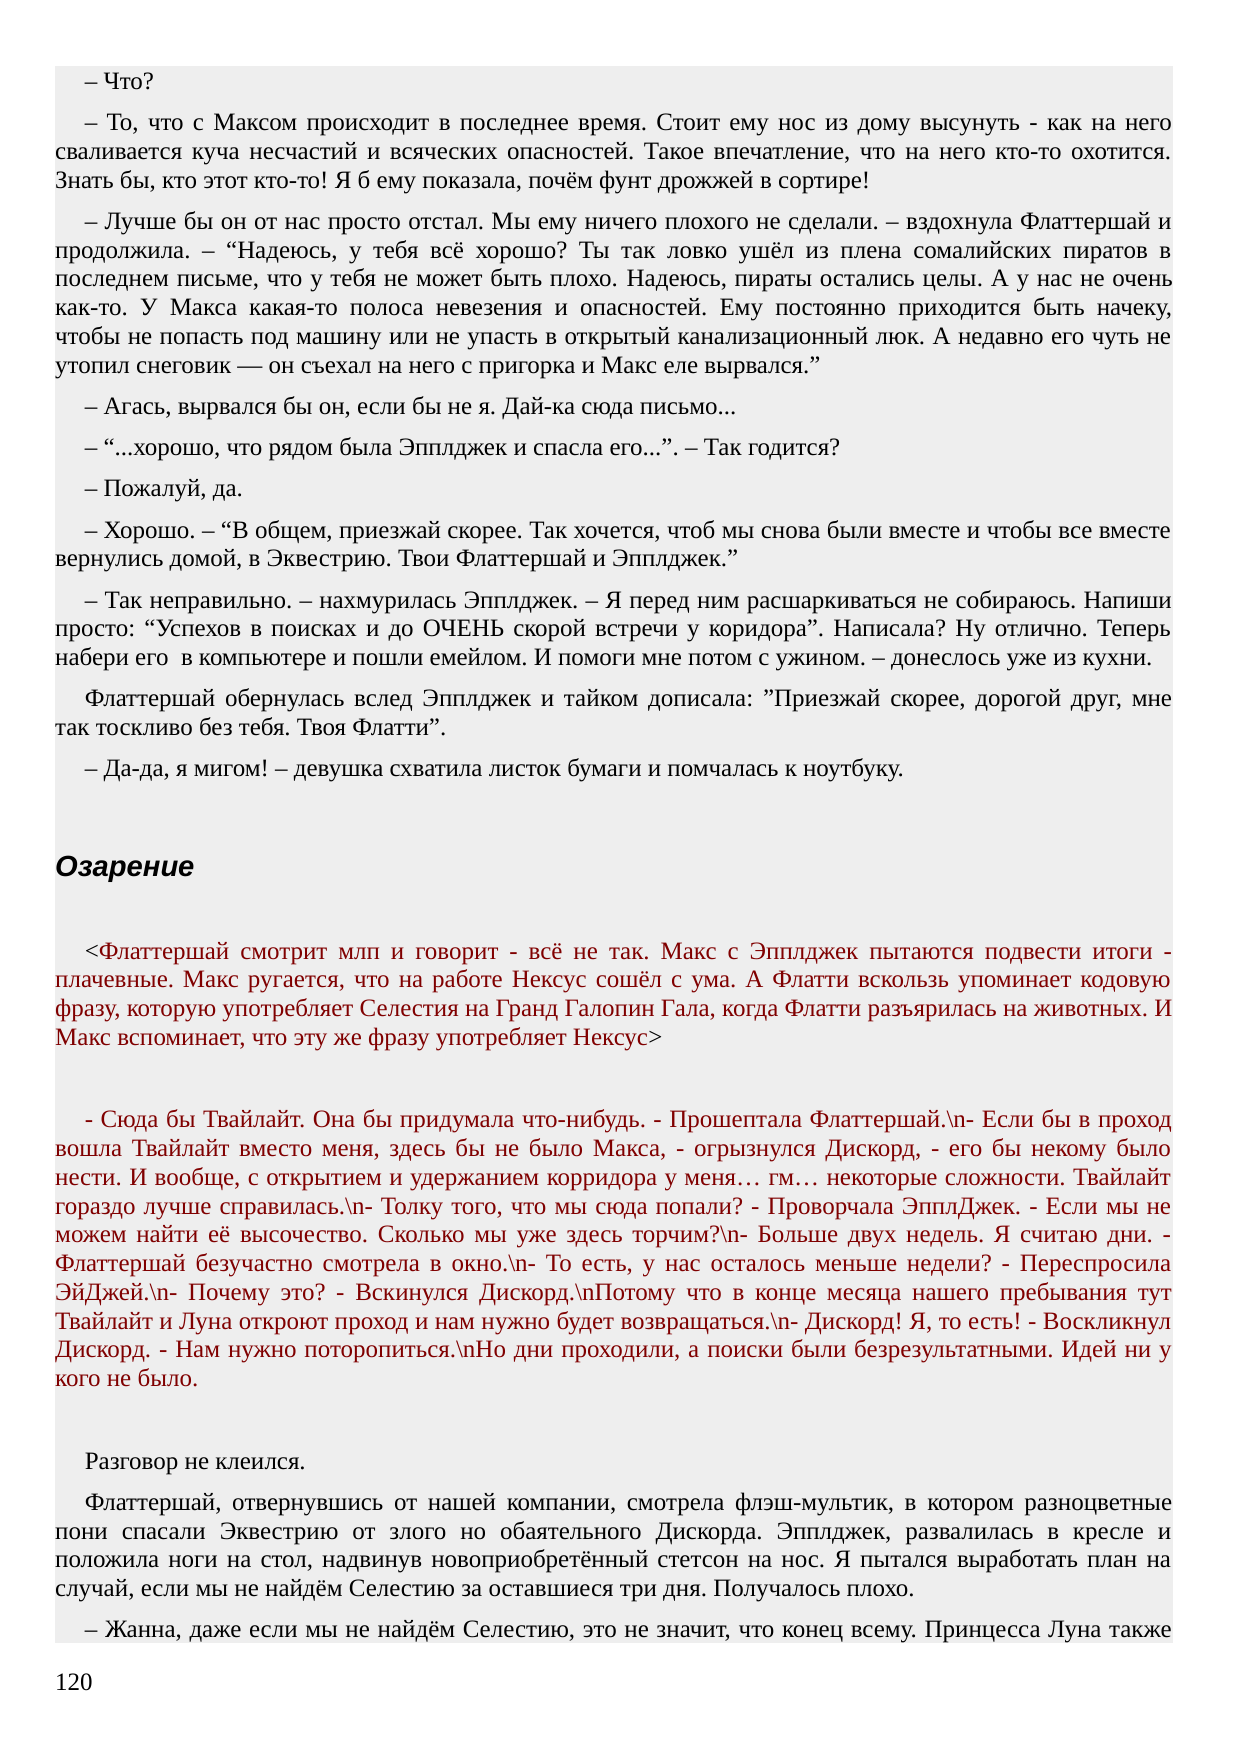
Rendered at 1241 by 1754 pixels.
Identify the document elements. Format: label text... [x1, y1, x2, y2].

text – Что? [55, 66, 1173, 95]
text – Пожалуй, да. [55, 473, 1173, 502]
text <Флаттершай смотрит млп и говорит - всё не так. Макс с Эпплджек пытаются подвести итоги - плачевные. Макс ругается, что на работе Нексус сошёл с ума. А Флатти вскользь упоминает кодовую фразу, которую употребляет Селестия на Гранд Галопин Гала, когда Флатти разъярилась на животных. И Макс вспоминает, что эту же фразу употребляет Нексус> [55, 936, 1173, 1051]
subtitle Озарение [55, 848, 1173, 882]
text Флаттершай обернулась вслед Эпплджек и тайком дописала: ”Приезжай скорее, дорогой друг, мне так тоскливо без тебя. Твоя Флатти”. [55, 683, 1173, 741]
text – Агась, вырвался бы он, если бы не я. Дай-ка сюда письмо... [55, 391, 1173, 420]
text – Лучше бы он от нас просто отстал. Мы ему ничего плохого не сделали. – вздохнула Флаттершай и продолжила. – “Надеюсь, у тебя всё хорошо? Ты так ловко ушёл из плена сомалийских пиратов в последнем письме, что у тебя не может быть плохо. Надеюсь, пираты остались целы. А у нас не очень как-то. У Макса какая-то полоса невезения и опасностей. Ему постоянно приходится быть начеку, чтобы не попасть под машину или не упасть в открытый канализационный люк. А недавно его чуть не утопил снеговик — он съехал на него с пригорка и Макс еле вырвался.” [55, 206, 1173, 378]
text - Сюда бы Твайлайт. Она бы придумала что-нибудь. - Прошептала Флаттершай.\n- Если бы в проход вошла Твайлайт вместо меня, здесь бы не было Макса, - огрызнулся Дискорд, - его бы некому было нести. И вообще, с открытием и удержанием корридора у меня… гм… некоторые сложности. Твайлайт гораздо лучше справилась.\n- Толку того, что мы сюда попали? - Проворчала ЭпплДжек. - Если мы не можем найти её высочество. Сколько мы уже здесь торчим?\n- Больше двух недель. Я считаю дни. - Флаттершай безучастно смотрела в окно.\n- То есть, у нас осталось меньше недели? - Переспросила ЭйДжей.\n- Почему это? - Вскинулся Дискорд.\nПотому что в конце месяца нашего пребывания тут Твайлайт и Луна откроют проход и нам нужно будет возвращаться.\n- Дискорд! Я, то есть! - Воскликнул Дискорд. - Нам нужно поторопиться.\nНо дни проходили, а поиски были безрезультатными. Идей ни у кого не было. [55, 1104, 1173, 1392]
text – Хорошо. – “В общем, приезжай скорее. Так хочется, чтоб мы снова были вместе и чтобы все вместе вернулись домой, в Эквестрию. Твои Флаттершай и Эпплджек.” [55, 515, 1173, 572]
text – Так неправильно. – нахмурилась Эпплджек. – Я перед ним расшаркиваться не собираюсь. Напиши просто: “Успехов в поисках и до ОЧЕНЬ скорой встречи у коридора”. Написала? Ну отлично. Теперь набери его в компьютере и пошли емейлом. И помоги мне потом с ужином. – донеслось уже из кухни. [55, 585, 1173, 671]
text – То, что с Максом происходит в последнее время. Стоит ему нос из дому высунуть - как на него сваливается куча несчастий и всяческих опасностей. Такое впечатление, что на него кто-то охотится. Знать бы, кто этот кто-то! Я б ему показала, почём фунт дрожжей в сортире! [55, 107, 1173, 193]
text – Жанна, даже если мы не найдём Селестию, это не значит, что конец всему. Принцесса Луна также [55, 1614, 1173, 1643]
text – “...хорошо, что рядом была Эпплджек и спасла его...”. – Так годится? [55, 432, 1173, 461]
text – Да-да, я мигом! – девушка схватила листок бумаги и помчалась к ноутбуку. [55, 753, 1173, 782]
text Разговор не клеился. [55, 1446, 1173, 1474]
text Флаттершай, отвернувшись от нашей компании, смотрела флэш-мультик, в котором разноцветные пони спасали Эквестрию от злого но обаятельного Дискорда. Эпплджек, развалилась в кресле и положила ноги на стол, надвинув новоприобретённый стетсон на нос. Я пытался выработать план на случай, если мы не найдём Селестию за оставшиеся три дня. Получалось плохо. [55, 1487, 1173, 1602]
